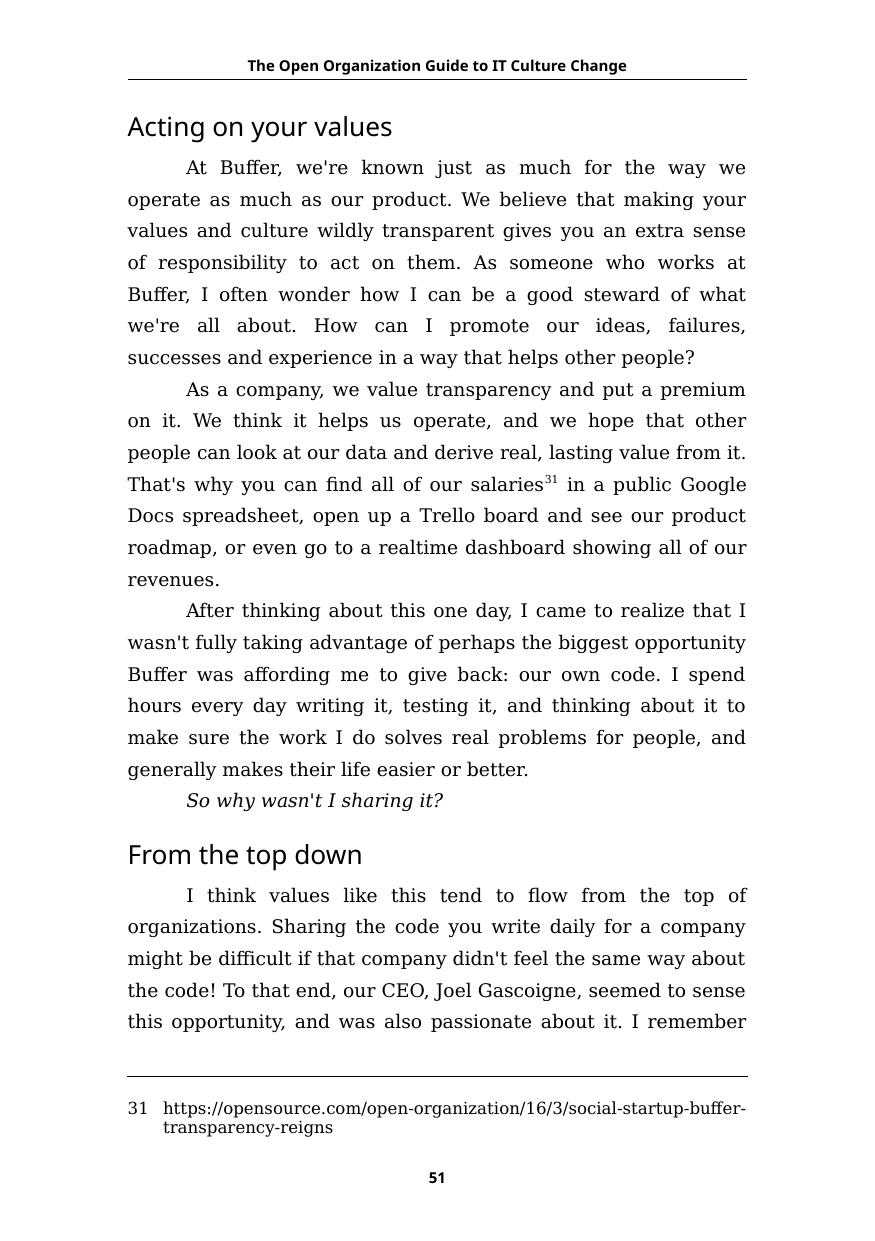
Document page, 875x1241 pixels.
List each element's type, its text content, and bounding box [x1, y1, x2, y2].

text https://opensource.com/open-organization/16/3/social-startup-buffer-transparency-reigns [127, 1099, 747, 1138]
text After thinking about this one day, I came to realize that I wasn't fully taking advantage of perhaps the biggest opportunity Buffer was affording me to give back: our own code. I spend hours every day writing it, testing it, and thinking about it to make sure the work I do solves real problems for people, and generally makes their life easier or better. [127, 600, 747, 781]
text So why wasn't I sharing it? [127, 790, 747, 812]
text As a company, we value transparency and put a premium on it. We think it helps us operate, and we hope that other people can look at our data and derive real, lasting value from it. That's why you can find all of our salaries in a public Google Docs spreadsheet, open up a Trello board and see our product roadmap, or even go to a realtime dashboard showing all of our revenues. [127, 379, 747, 591]
subtitle From the top down [127, 837, 747, 872]
subtitle Acting on your values [127, 109, 747, 144]
text At Buffer, we're known just as much for the way we operate as much as our product. We believe that making your values and culture wildly transparent gives you an extra sense of responsibility to act on them. As someone who works at Buffer, I often wonder how I can be a good steward of what we're all about. How can I promote our ideas, failures, successes and experience in a way that helps other people? [127, 157, 747, 369]
text I think values like this tend to flow from the top of organizations. Sharing the code you write daily for a company might be difficult if that company didn't feel the same way about the code! To that end, our CEO, Joel Gascoigne, seemed to sense this opportunity, and was also passionate about it. I remember [127, 885, 747, 1033]
